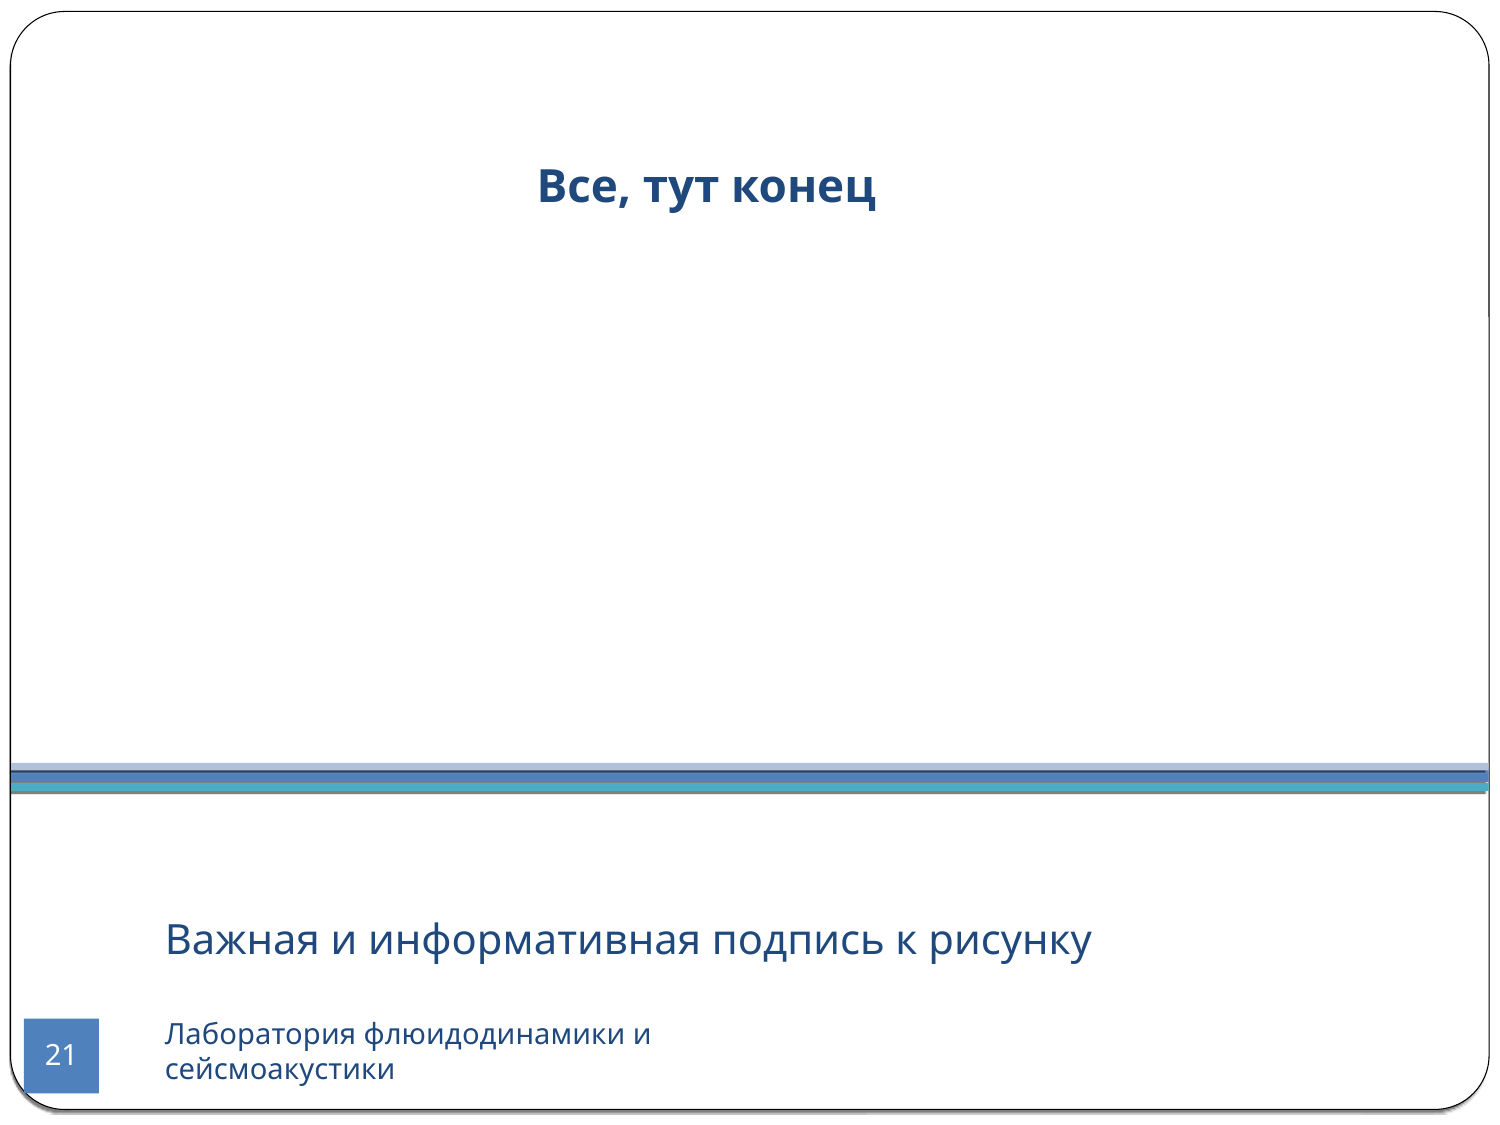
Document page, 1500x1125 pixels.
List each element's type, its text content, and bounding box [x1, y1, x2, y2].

slide_number [23, 1018, 99, 1094]
list Важная и информативная подпись к рисунку [150, 869, 1350, 1006]
title Все, тут конец [106, 141, 1307, 228]
footer Лаборатория флюидодинамики и сейсмоакустики [150, 1012, 880, 1088]
